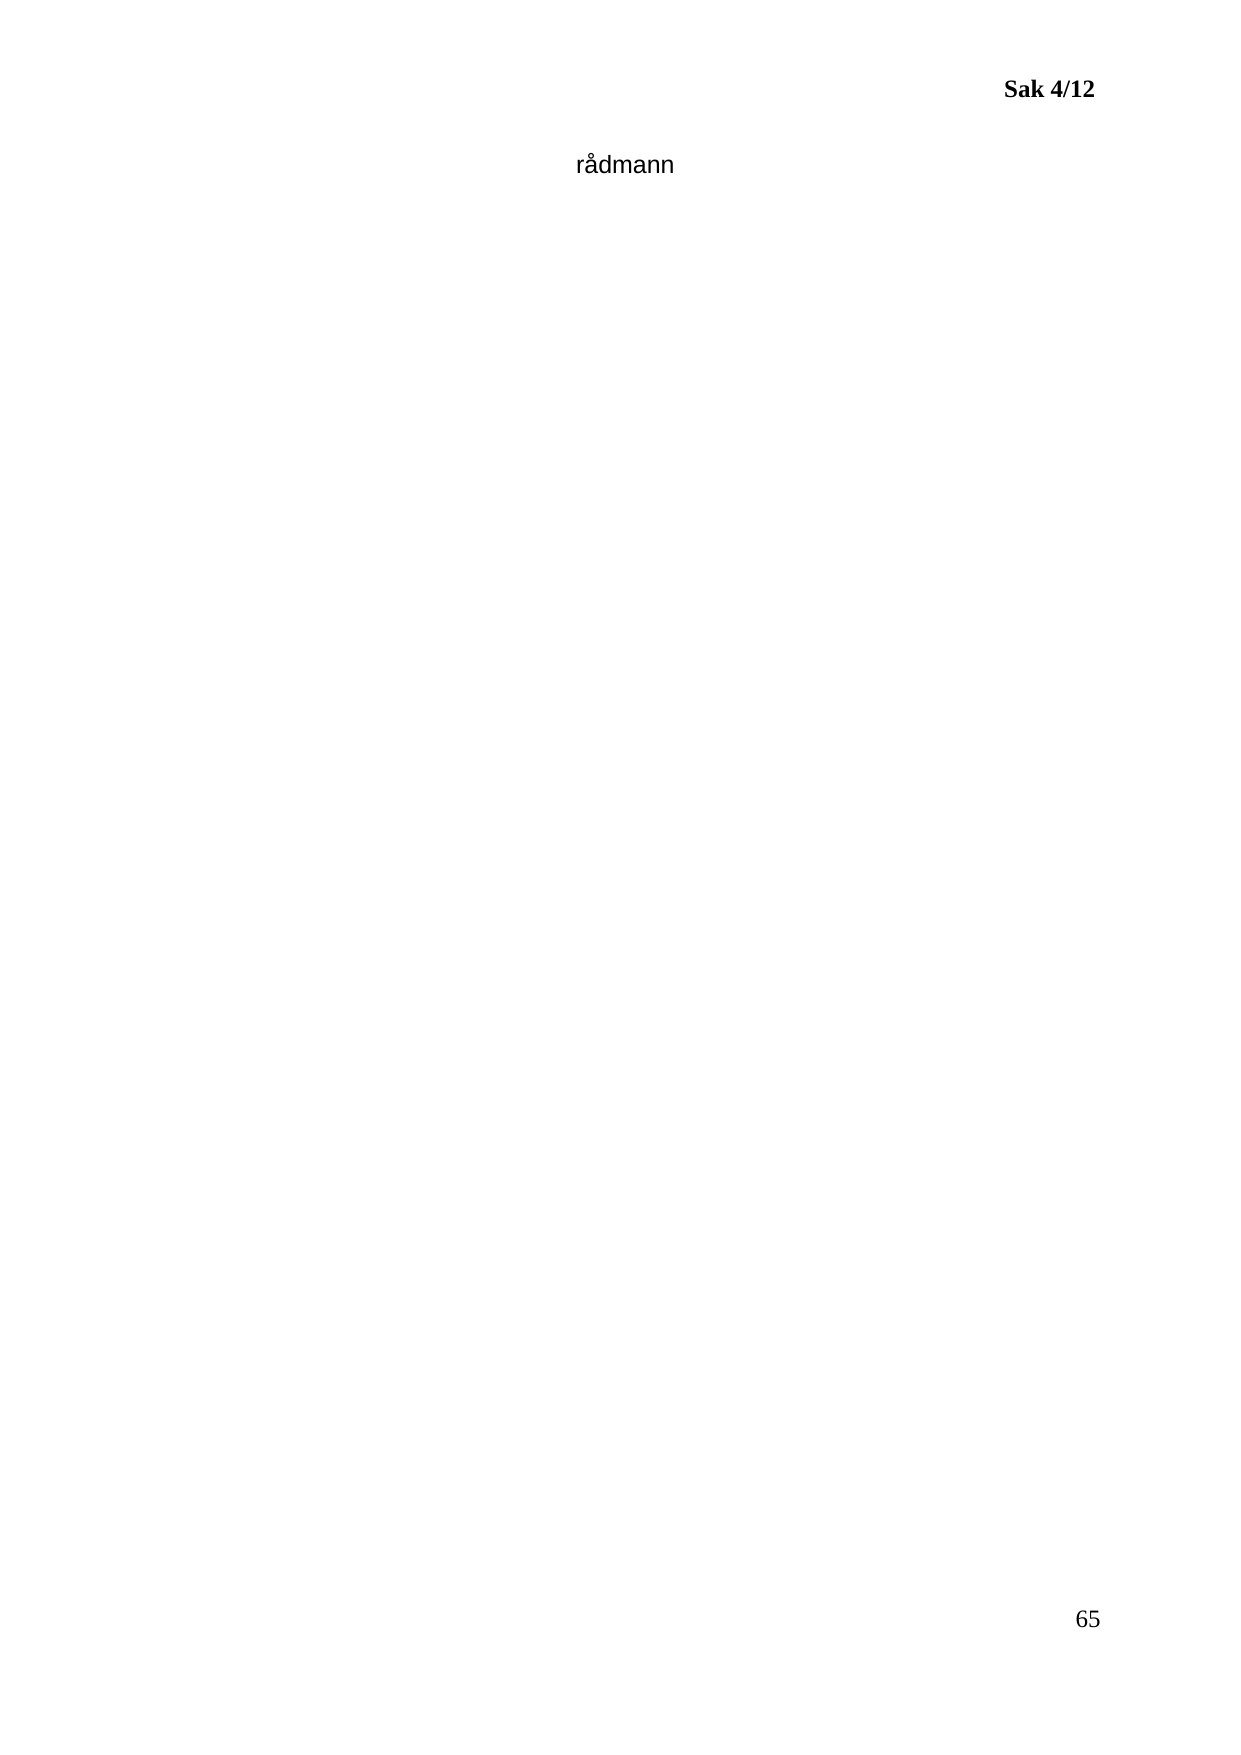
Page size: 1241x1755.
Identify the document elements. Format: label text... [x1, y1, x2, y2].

text rådmann [150, 150, 1100, 179]
